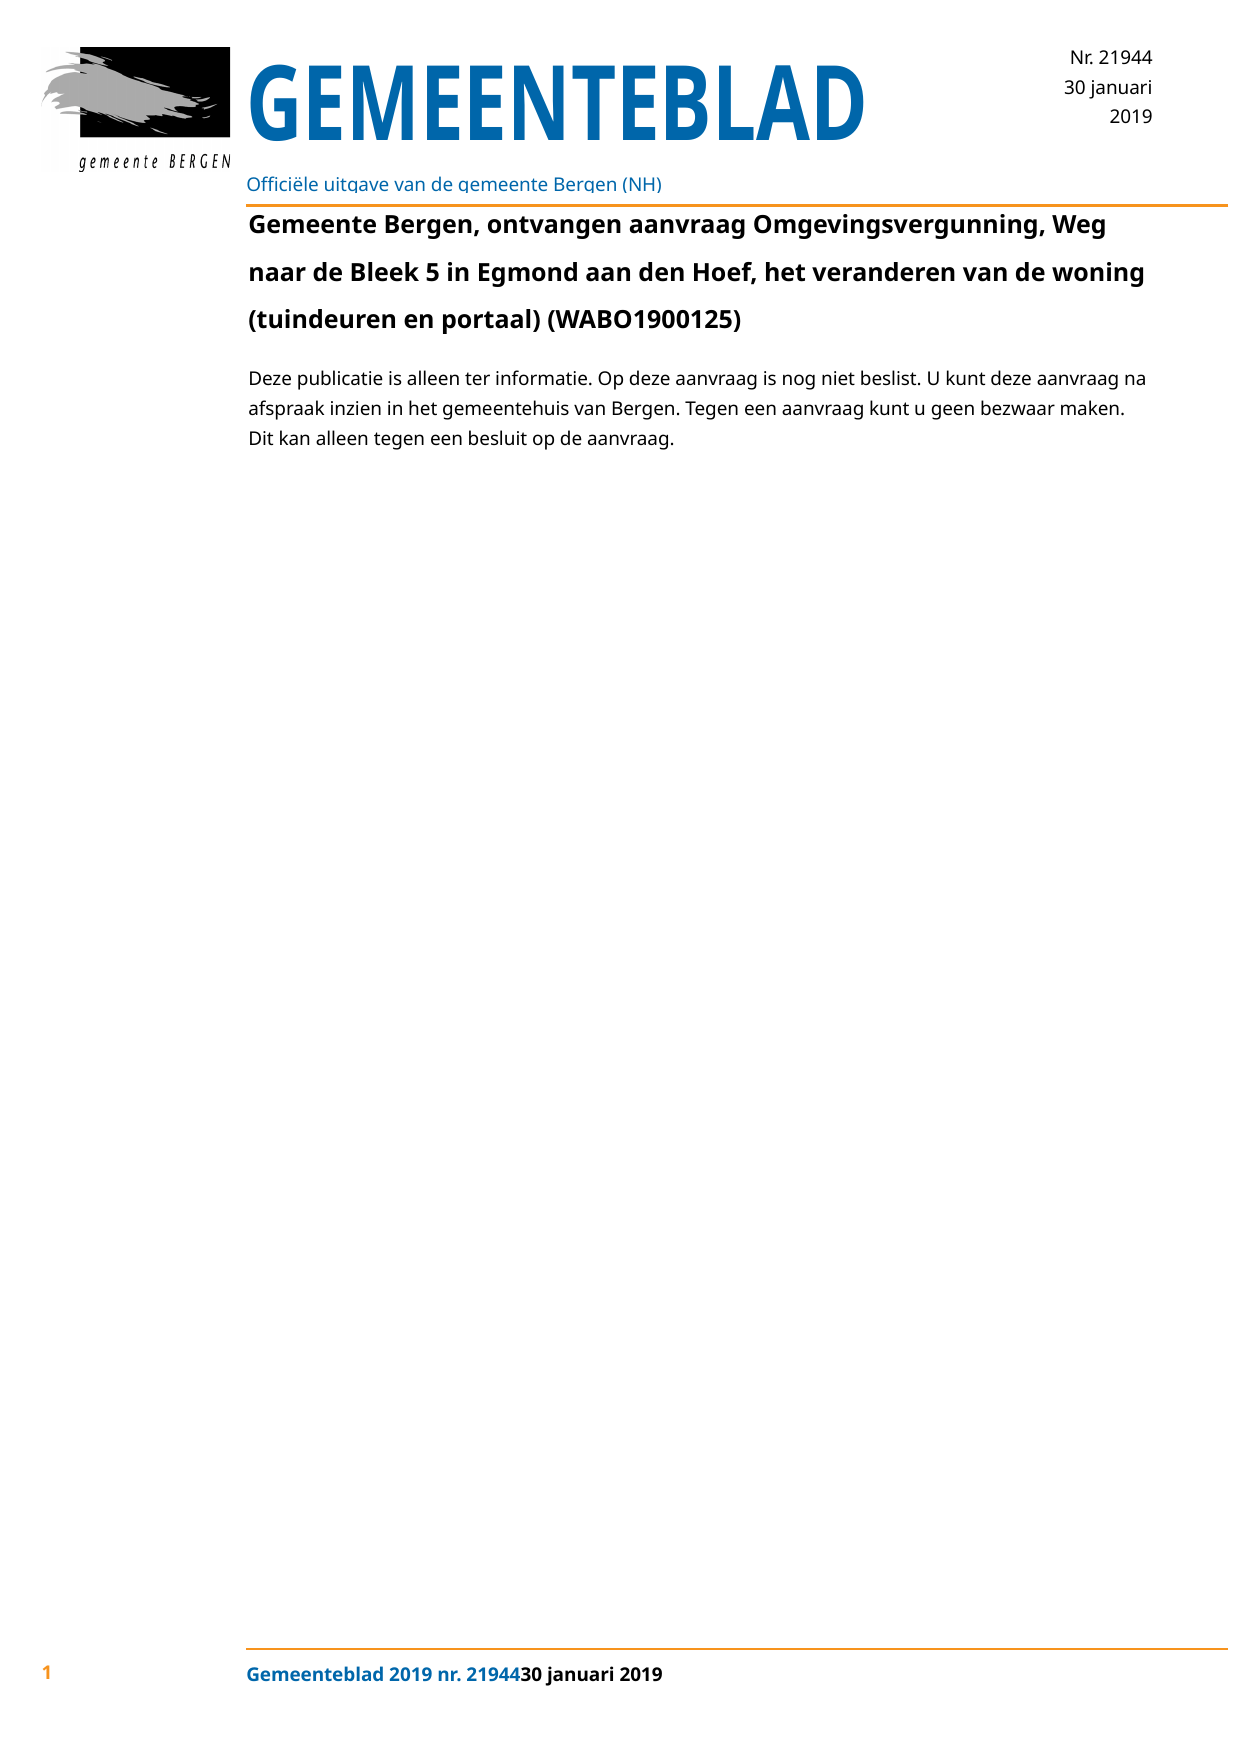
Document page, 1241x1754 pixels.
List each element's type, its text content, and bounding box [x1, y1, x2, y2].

picture [41, 47, 231, 172]
text Gemeente Bergen, ontvangen aanvraag Omgevingsvergunning, Weg naar de Bleek 5 in Egmond aan den Hoef, het veranderen van de woning (tuindeuren en portaal) (WABO1900125) [248, 207, 1152, 336]
text Deze publicatie is alleen ter informatie. Op deze aanvraag is nog niet beslist. U kunt deze aanvraag na afspraak inzien in het gemeentehuis van Bergen. Tegen een aanvraag kunt u geen bezwaar maken. Dit kan alleen tegen een besluit op de aanvraag. [248, 366, 1152, 450]
